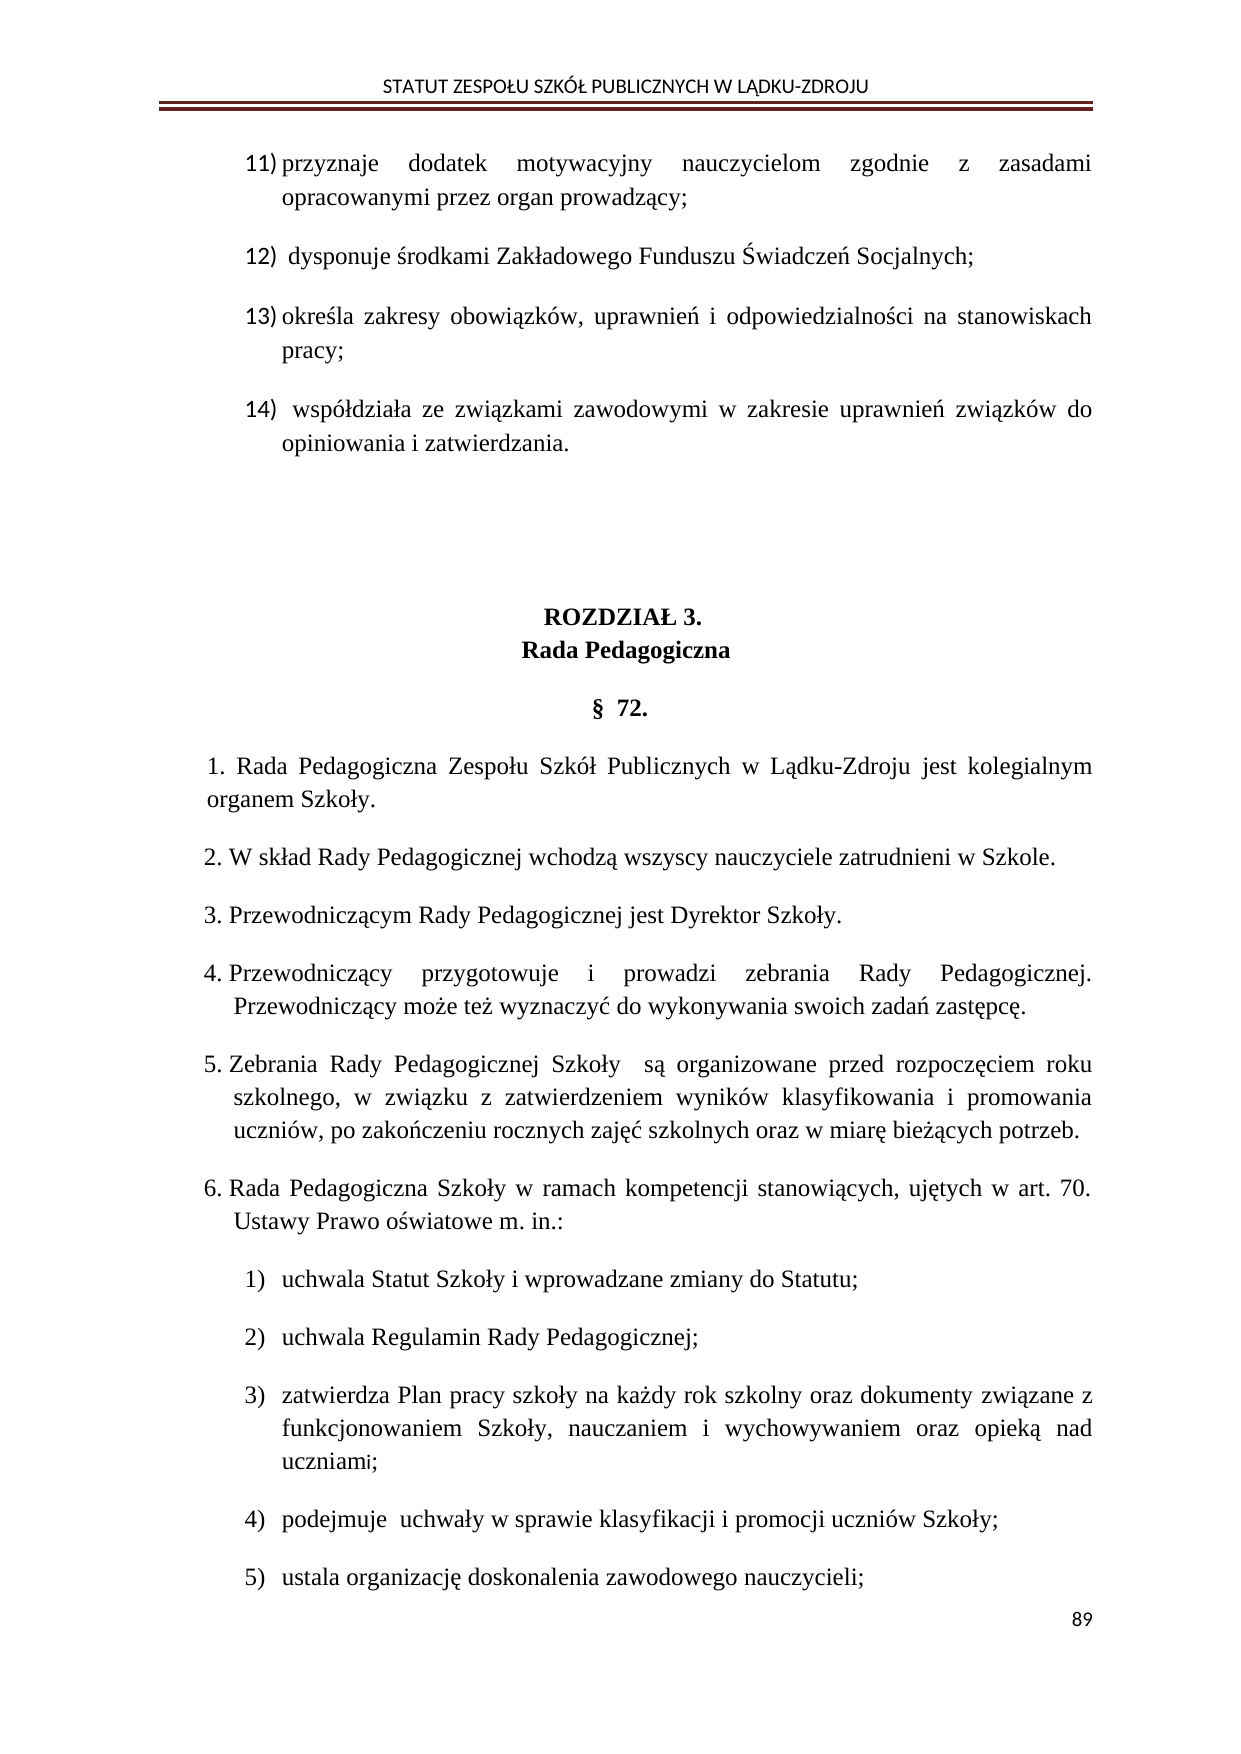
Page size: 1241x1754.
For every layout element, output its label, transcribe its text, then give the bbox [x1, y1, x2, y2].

list podejmuje uchwały w sprawie klasyfikacji i promocji uczniów Szkoły; [244, 1504, 1093, 1533]
subtitle ROZDZIAŁ 3. Rada Pedagogiczna [159, 602, 1093, 664]
list uchwala Regulamin Rady Pedagogicznej; [244, 1322, 1093, 1351]
list dysponuje środkami Zakładowego Funduszu Świadczeń Socjalnych; [244, 240, 1093, 271]
list ustala organizację doskonalenia zawodowego nauczycieli; [244, 1562, 1093, 1591]
subtitle § 72. [159, 693, 1093, 722]
list Przewodniczącym Rady Pedagogicznej jest Dyrektor Szkoły. [204, 900, 1093, 929]
list Zebrania Rady Pedagogicznej Szkoły są organizowane przed rozpoczęciem roku szkolnego, w związku z zatwierdzeniem wyników klasyfikowania i promowania uczniów, po zakończeniu rocznych zajęć szkolnych oraz w miarę bieżących potrzeb. [204, 1049, 1093, 1144]
text 1. Rada Pedagogiczna Zespołu Szkół Publicznych w Lądku-Zdroju jest kolegialnym organem Szkoły. [207, 751, 1093, 813]
list przyznaje dodatek motywacyjny nauczycielom zgodnie z zasadami opracowanymi przez organ prowadzący; [244, 148, 1093, 211]
list współdziała ze związkami zawodowymi w zakresie uprawnień związków do opiniowania i zatwierdzania. [244, 393, 1093, 457]
list Przewodniczący przygotowuje i prowadzi zebrania Rady Pedagogicznej. Przewodniczący może też wyznaczyć do wykonywania swoich zadań zastępcę. [204, 958, 1093, 1020]
list W skład Rady Pedagogicznej wchodzą wszyscy nauczyciele zatrudnieni w Szkole. [204, 842, 1093, 871]
list uchwala Statut Szkoły i wprowadzane zmiany do Statutu; [244, 1264, 1093, 1293]
list Rada Pedagogiczna Szkoły w ramach kompetencji stanowiących, ujętych w art. 70. Ustawy Prawo oświatowe m. in.: [204, 1173, 1093, 1235]
list określa zakresy obowiązków, uprawnień i odpowiedzialności na stanowiskach pracy; [244, 300, 1093, 364]
list zatwierdza Plan pracy szkoły na każdy rok szkolny oraz dokumenty związane z funkcjonowaniem Szkoły, nauczaniem i wychowywaniem oraz opieką nad uczniami; [244, 1380, 1093, 1475]
